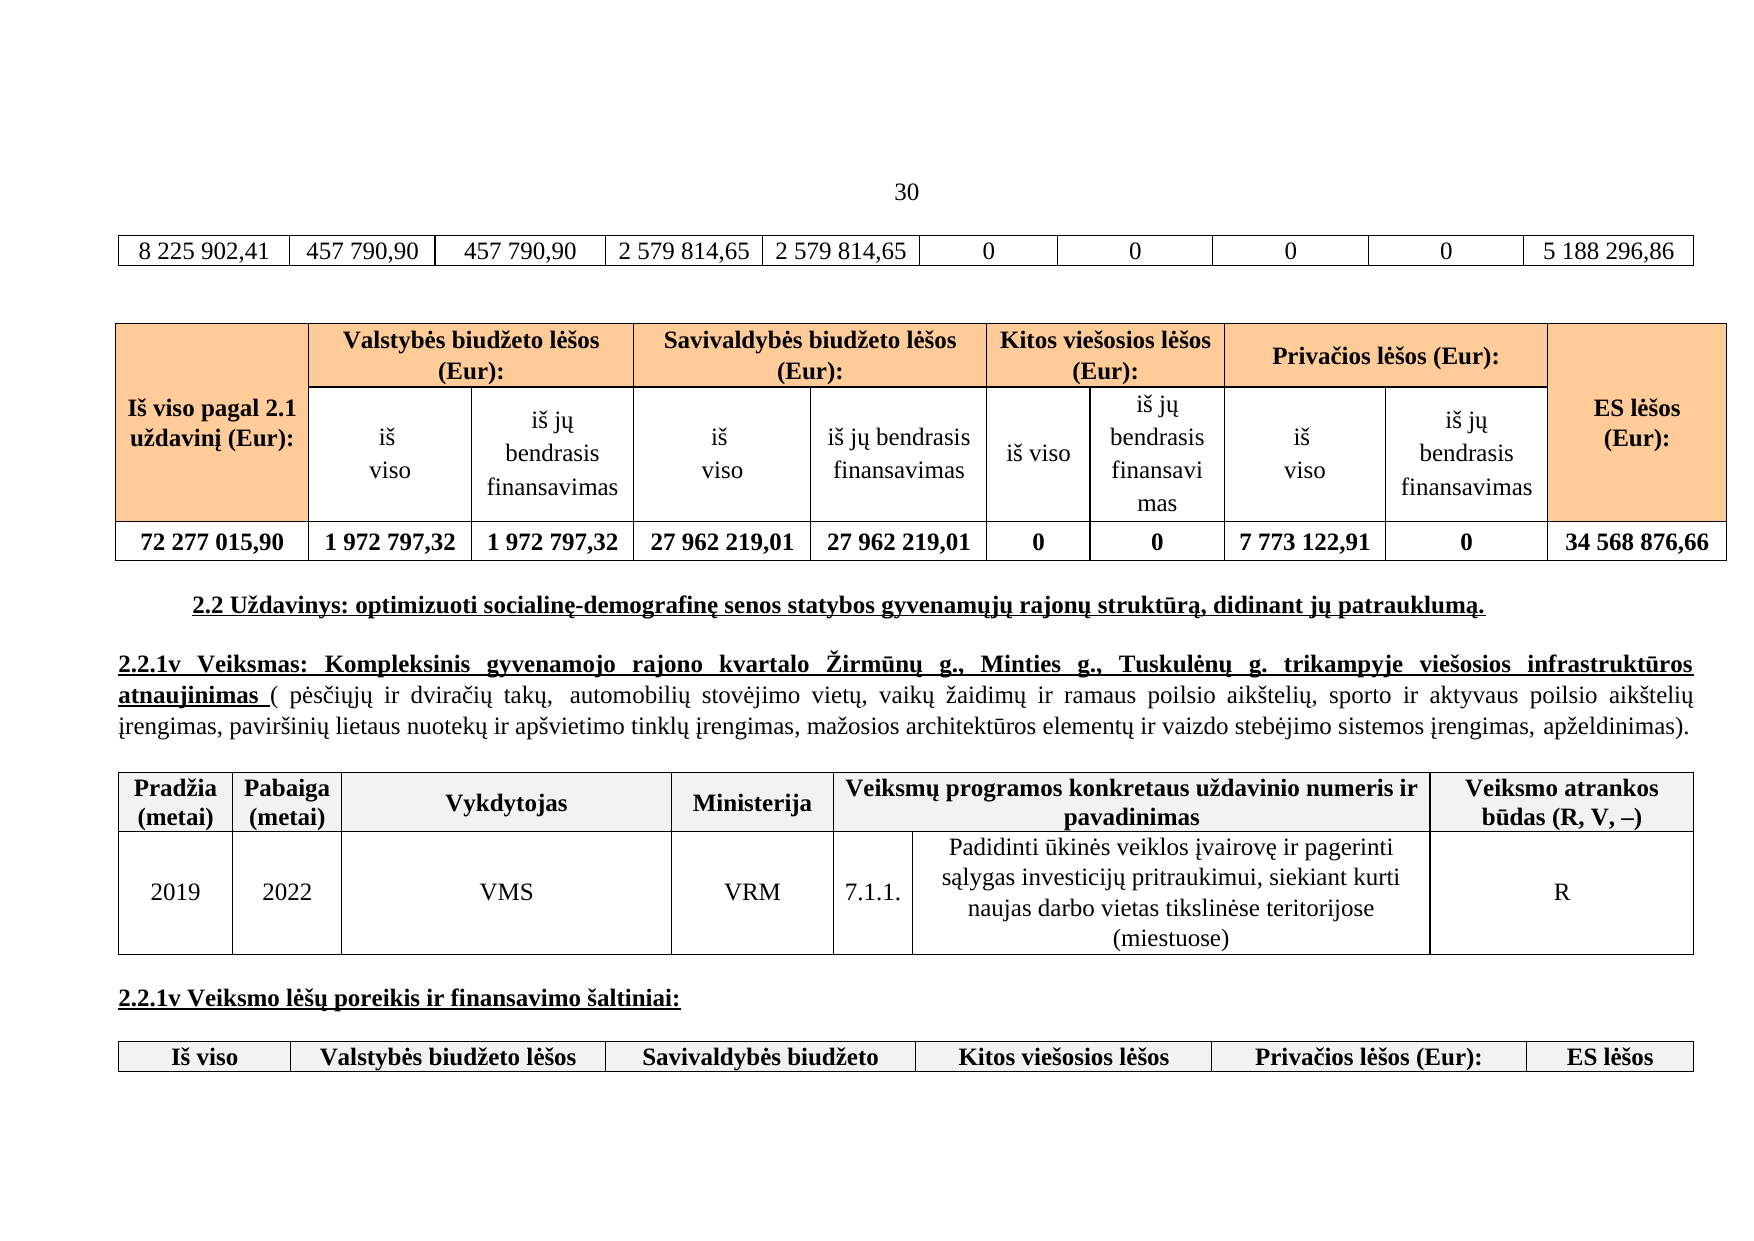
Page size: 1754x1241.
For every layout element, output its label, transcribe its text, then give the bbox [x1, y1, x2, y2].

table_cell 72 277 015,90 [116, 522, 308, 560]
table_cell iš viso [309, 388, 471, 521]
table_cell 1 972 797,32 [472, 522, 633, 560]
table_cell 0 [1369, 236, 1523, 264]
table_header ES lėšos [1527, 1042, 1693, 1071]
table_cell iš viso [634, 388, 810, 521]
table_cell R [1431, 832, 1693, 953]
table_cell iš jų bendrasis finansavimas [1091, 388, 1224, 521]
table_cell Padidinti ūkinės veiklos įvairovę ir pagerinti sąlygas investicijų pritraukimui, siekiant kurti naujas darbo vietas tikslinėse teritorijose (miestuose) [913, 832, 1429, 953]
table_cell iš jų bendrasis finansavimas [811, 388, 986, 521]
table_cell 1 972 797,32 [309, 522, 471, 560]
table_cell 27 962 219,01 [634, 522, 810, 560]
table_cell 0 [1058, 236, 1212, 264]
table_cell 8 225 902,41 [119, 236, 289, 264]
table_cell 457 790,90 [436, 236, 605, 264]
table_cell 0 [1386, 522, 1547, 560]
text 2.2.1v Veiksmo lėšų poreikis ir finansavimo šaltiniai: [118, 983, 1695, 1012]
table_cell 34 568 876,66 [1548, 522, 1726, 560]
text 2.2.1v Veiksmas: Kompleksinis gyvenamojo rajono kvartalo Žirmūnų g., Minties g., Tuskulėnų g. trikampyje viešosios infrastruktūros atnaujinimas ( pėsčiųjų ir dviračių takų, automobilių stovėjimo vietų, vaikų žaidimų ir ramaus poilsio aikštelių, sporto ir aktyvaus poilsio aikštelių įrengimas, paviršinių lietaus nuotekų ir apšvietimo tinklų įrengimas, mažosios architektūros elementų ir vaizdo stebėjimo sistemos įrengimas, apželdinimas). [118, 649, 1695, 739]
text 2.2 Uždavinys: optimizuoti socialinę-demografinę senos statybos gyvenamųjų rajonų struktūrą, didinant jų patrauklumą. [118, 590, 1695, 619]
table_cell 27 962 219,01 [811, 522, 986, 560]
table_cell 0 [1091, 522, 1224, 560]
table_cell 2022 [233, 832, 341, 953]
table_header Kitos viešosios lėšos [916, 1042, 1211, 1071]
table_header Pabaiga (metai) [233, 773, 341, 831]
table_cell 0 [1213, 236, 1368, 264]
table_header Veiksmo atrankos būdas (R, V, –) [1431, 773, 1693, 831]
table_header Privačios lėšos (Eur): [1225, 324, 1547, 386]
table_header Ministerija [672, 773, 833, 831]
table_cell VRM [672, 832, 833, 953]
table_header Pradžia (metai) [119, 773, 232, 831]
table_cell iš jų bendrasis finansavimas [1386, 388, 1547, 521]
table_cell VMS [342, 832, 671, 953]
table_header Savivaldybės biudžeto [606, 1042, 915, 1071]
table_header ES lėšos (Eur): [1548, 324, 1726, 521]
table_cell 0 [920, 236, 1057, 264]
table_cell 2 579 814,65 [606, 236, 762, 264]
table_cell 2 579 814,65 [763, 236, 919, 264]
table_header Iš viso [119, 1042, 290, 1071]
table_cell 7 773 122,91 [1225, 522, 1385, 560]
table_header Iš viso pagal 2.1 uždavinį (Eur): [116, 324, 308, 521]
table_cell 7.1.1. [834, 832, 912, 953]
table_header Vykdytojas [342, 773, 671, 831]
table_header Kitos viešosios lėšos (Eur): [987, 324, 1224, 386]
table_cell iš jų bendrasis finansavimas [472, 388, 633, 521]
table_cell iš viso [987, 388, 1089, 521]
table_cell 457 790,90 [290, 236, 434, 264]
table_header Valstybės biudžeto lėšos [291, 1042, 605, 1071]
table_header Privačios lėšos (Eur): [1212, 1042, 1526, 1071]
table_cell 2019 [119, 832, 232, 953]
table_header Veiksmų programos konkretaus uždavinio numeris ir pavadinimas [834, 773, 1429, 831]
table_header Savivaldybės biudžeto lėšos (Eur): [634, 324, 986, 386]
table_cell iš viso [1225, 388, 1385, 521]
table_cell 0 [987, 522, 1089, 560]
table_cell 5 188 296,86 [1524, 236, 1693, 264]
table_header Valstybės biudžeto lėšos (Eur): [309, 324, 633, 386]
